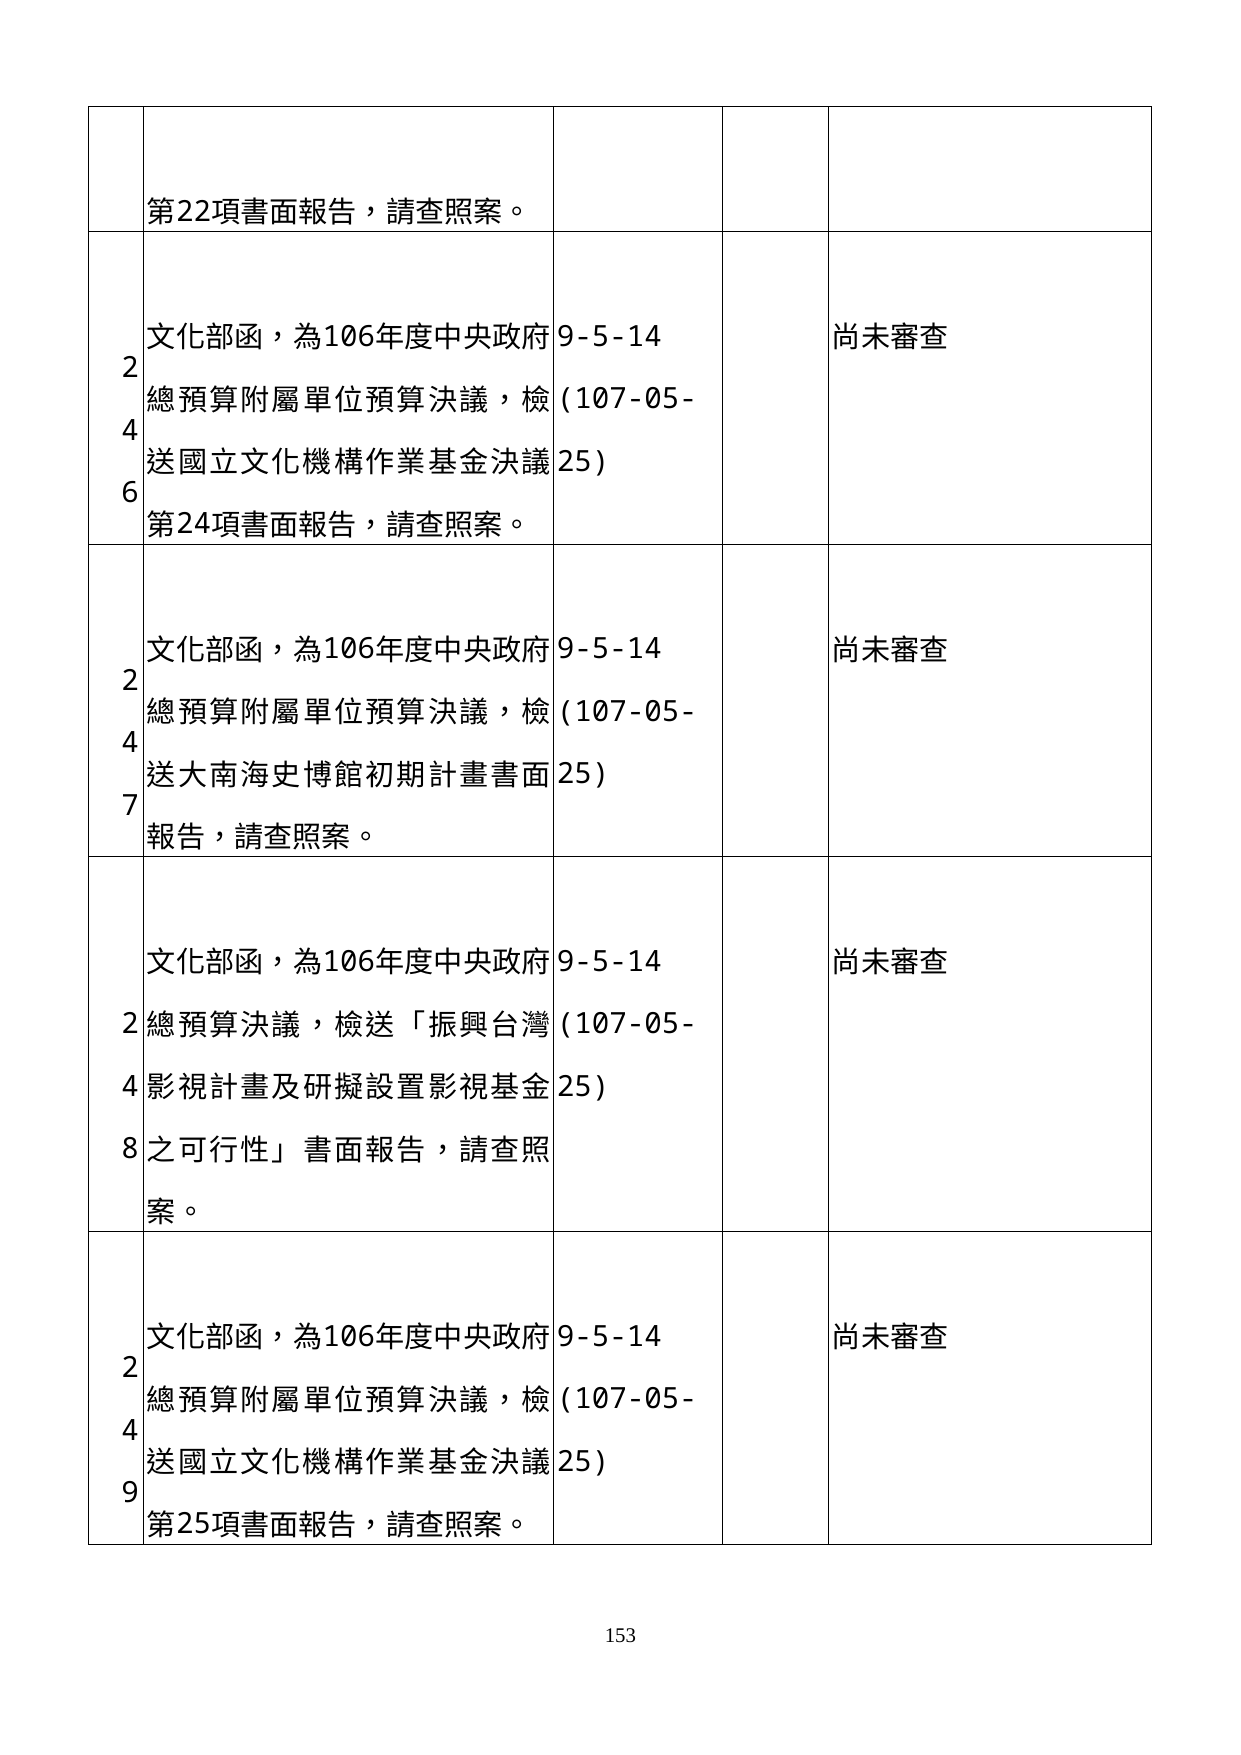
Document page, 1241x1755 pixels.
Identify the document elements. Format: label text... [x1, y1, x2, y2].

table_cell [89, 107, 143, 231]
table_cell 尚未審查 [829, 545, 1151, 856]
table_cell 文化部函，為106年度中央政府總預算決議，檢送「振興台灣影視計畫及研擬設置影視基金之可行性」書面報告，請查照案。 [144, 857, 553, 1231]
table_cell [554, 107, 722, 231]
table_cell 9-5-14 (107-05-25) [554, 1232, 722, 1543]
table_cell [89, 857, 143, 1231]
table_cell [89, 545, 143, 856]
table_cell 9-5-14 (107-05-25) [554, 545, 722, 856]
table_cell 尚未審查 [829, 232, 1151, 543]
table_cell [723, 107, 828, 231]
table_cell 尚未審查 [829, 1232, 1151, 1543]
table_cell 第22項書面報告，請查照案。 [144, 107, 553, 231]
table_cell [829, 107, 1151, 231]
table_cell 文化部函，為106年度中央政府總預算附屬單位預算決議，檢送國立文化機構作業基金決議第25項書面報告，請查照案。 [144, 1232, 553, 1543]
table_cell [723, 857, 828, 1231]
table_cell 文化部函，為106年度中央政府總預算附屬單位預算決議，檢送國立文化機構作業基金決議第24項書面報告，請查照案。 [144, 232, 553, 543]
table_cell 9-5-14 (107-05-25) [554, 232, 722, 543]
table_cell 9-5-14 (107-05-25) [554, 857, 722, 1231]
table_cell 文化部函，為106年度中央政府總預算附屬單位預算決議，檢送大南海史博館初期計畫書面報告，請查照案。 [144, 545, 553, 856]
table_cell [89, 232, 143, 543]
table_cell [723, 545, 828, 856]
table_cell 尚未審查 [829, 857, 1151, 1231]
table_cell [89, 1232, 143, 1543]
table_cell [723, 232, 828, 543]
table_cell [723, 1232, 828, 1543]
